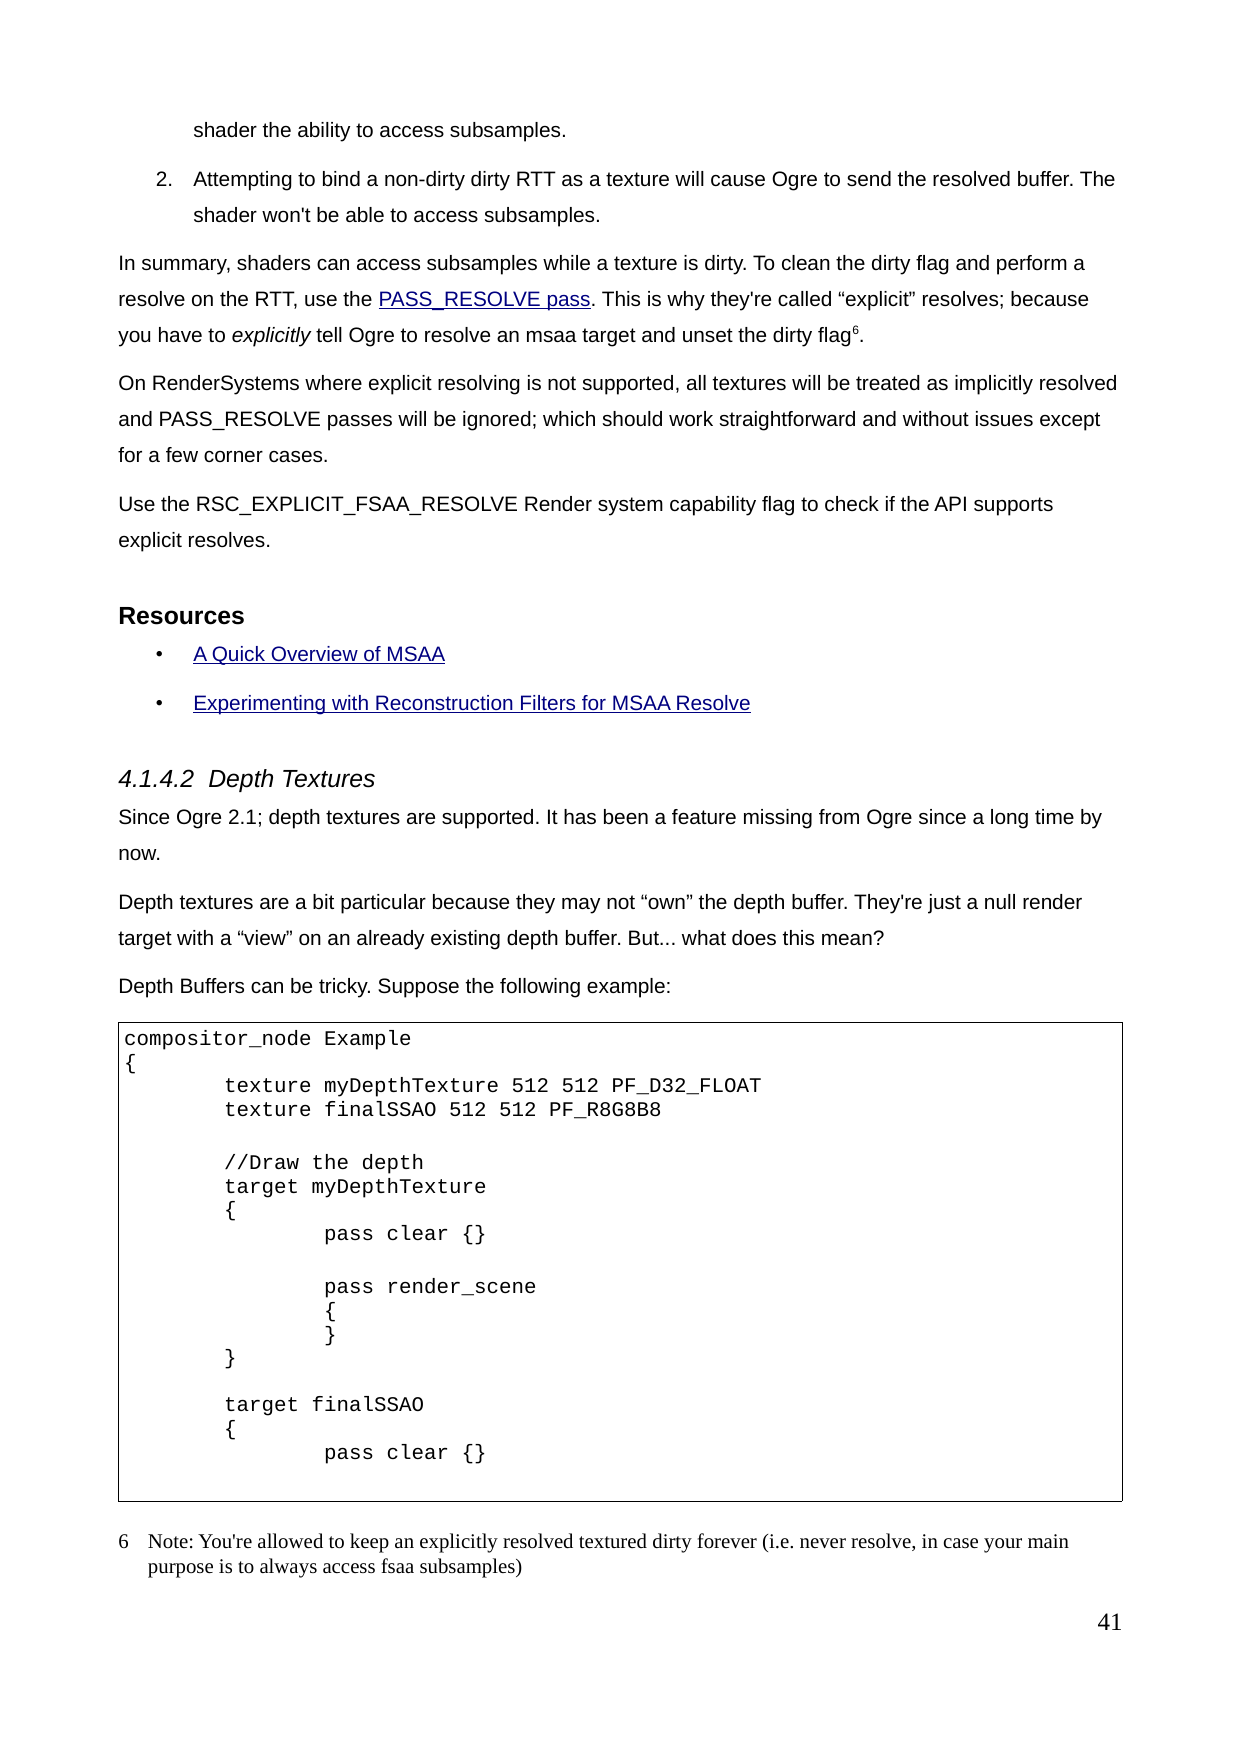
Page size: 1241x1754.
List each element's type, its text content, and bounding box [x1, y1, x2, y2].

list Experimenting with Reconstruction Filters for MSAA Resolve [156, 691, 1122, 714]
text Depth textures are a bit particular because they may not “own” the depth buffer. They're just a null render target with a “view” on an already existing depth buffer. But... what does this mean? [118, 889, 1122, 949]
text Since Ogre 2.1; depth textures are supported. It has been a feature missing from Ogre since a long time by now. [118, 805, 1122, 865]
list Attempting to bind a non-dirty dirty RTT as a texture will cause Ogre to send the resolved buffer. The shader won't be able to access subsamples. [156, 167, 1122, 226]
subtitle Depth Textures [118, 764, 1122, 793]
table_header compositor_node Example { texture myDepthTexture 512 512 PF_D32_FLOAT texture finalSSAO 512 512 PF_R8G8B8 //Draw the depth target myDepthTexture { pass clear {} pass render_scene { } } target finalSSAO { pass clear {} [119, 1023, 1122, 1501]
subtitle Resources [118, 601, 1122, 629]
text Note: You're allowed to keep an explicitly resolved textured dirty forever (i.e. never resolve, in case your main purpose is to always access fsaa subsamples) [118, 1529, 1122, 1578]
list A Quick Overview of MSAA [156, 642, 1122, 666]
text Depth Buffers can be tricky. Suppose the following example: [118, 974, 1122, 998]
text On RenderSystems where explicit resolving is not supported, all textures will be treated as implicitly resolved and PASS_RESOLVE passes will be ignored; which should work straightforward and without issues except for a few corner cases. [118, 371, 1122, 467]
list shader the ability to access subsamples. [156, 118, 1122, 142]
text Use the RSC_EXPLICIT_FSAA_RESOLVE Render system capability flag to check if the API supports explicit resolves. [118, 492, 1122, 551]
text In summary, shaders can access subsamples while a texture is dirty. To clean the dirty flag and perform a resolve on the RTT, use the PASS_RESOLVE pass. This is why they're called “explicit” resolves; because you have to explicitly tell Ogre to resolve an msaa target and unset the dirty flag. [118, 251, 1122, 347]
